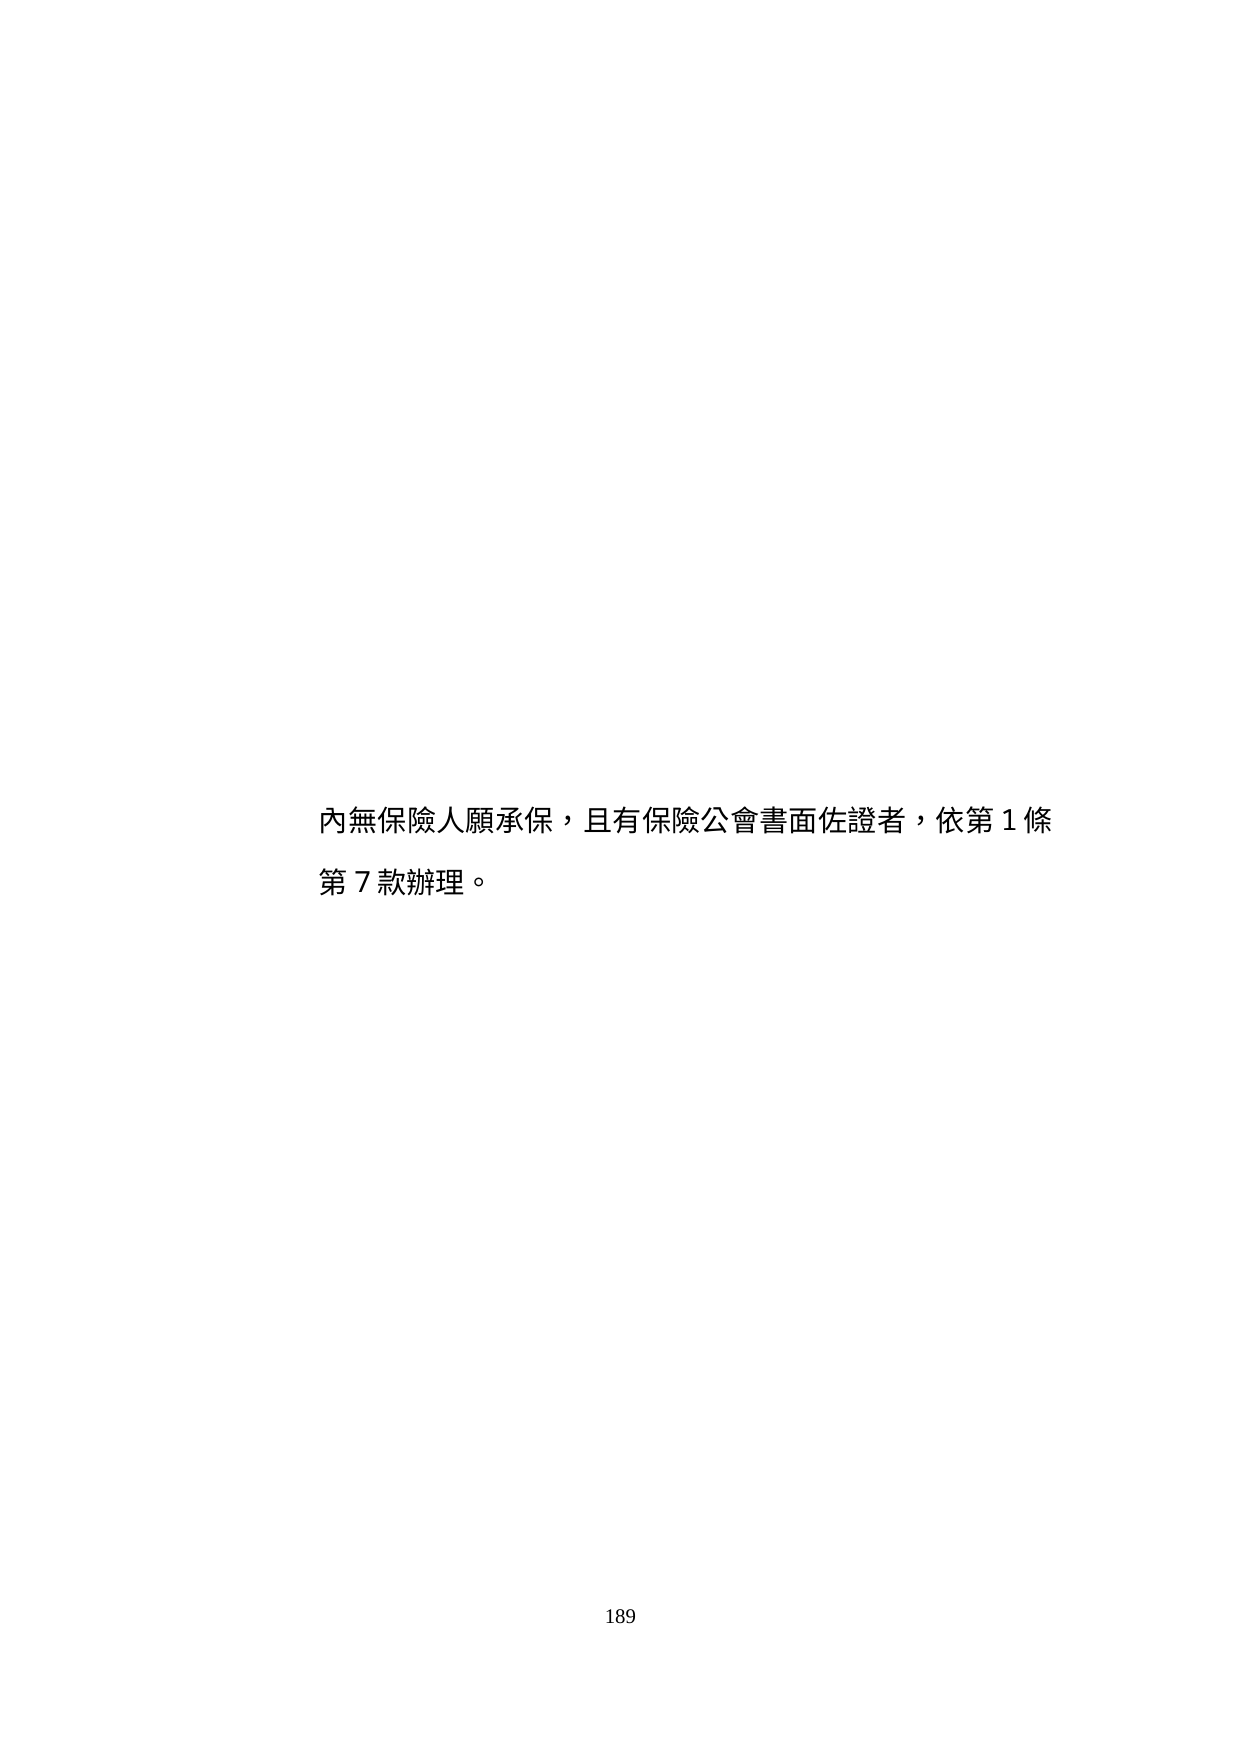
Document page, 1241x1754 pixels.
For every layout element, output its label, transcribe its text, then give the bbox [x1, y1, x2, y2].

list 內無保險人願承保，且有保險公會書面佐證者，依第1條第7款辦理。 [244, 777, 1053, 902]
